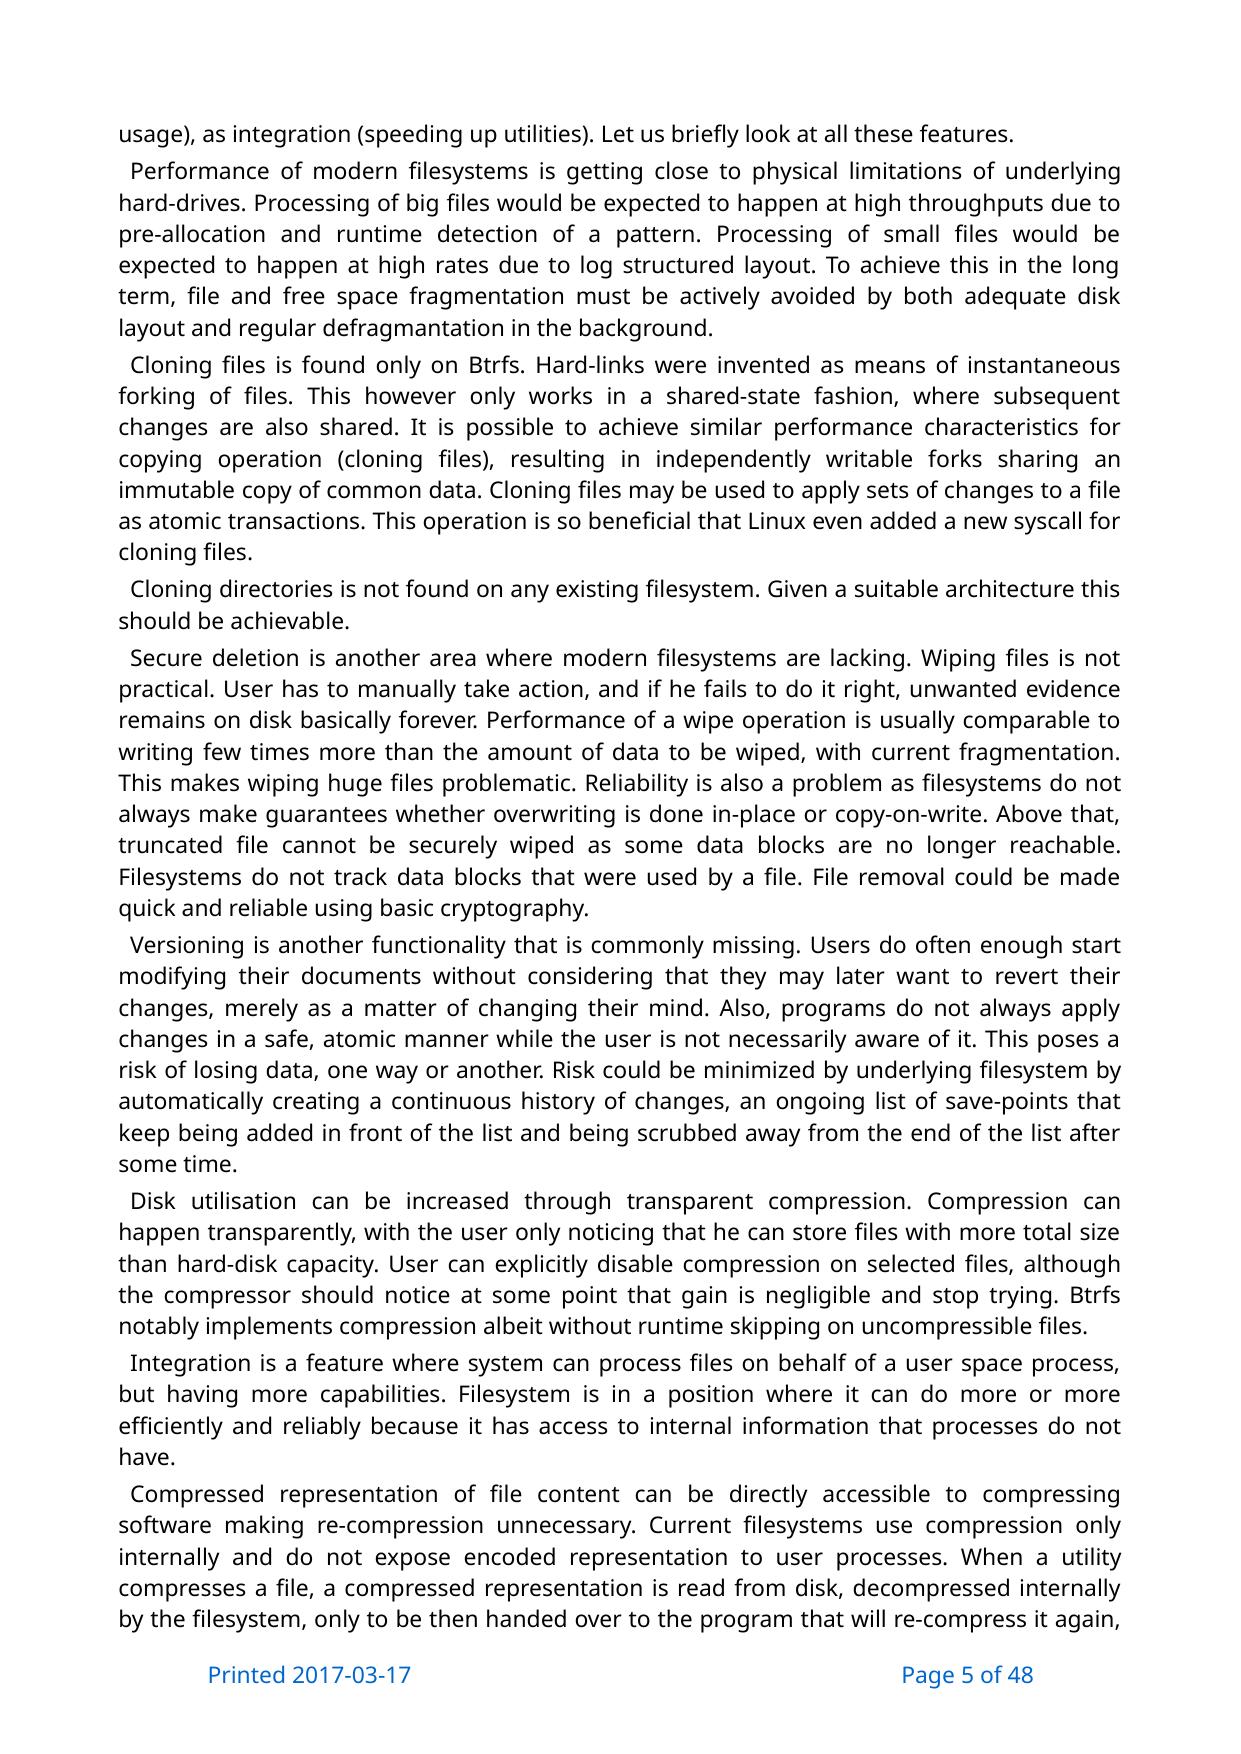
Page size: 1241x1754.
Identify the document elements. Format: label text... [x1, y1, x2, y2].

text Compressed representation of file content can be directly accessible to compressing software making re-compression unnecessary. Current filesystems use compression only internally and do not expose encoded representation to user processes. When a utility compresses a file, a compressed representation is read from disk, decompressed internally by the filesystem, only to be then handed over to the program that will re-compress it again, [118, 1478, 1122, 1634]
text Versioning is another functionality that is commonly missing. Users do often enough start modifying their documents without considering that they may later want to revert their changes, merely as a matter of changing their mind. Also, programs do not always apply changes in a safe, atomic manner while the user is not necessarily aware of it. This poses a risk of losing data, one way or another. Risk could be minimized by underlying filesystem by automatically creating a continuous history of changes, an ongoing list of save-points that keep being added in front of the list and being scrubbed away from the end of the list after some time. [118, 929, 1122, 1179]
text Integration is a feature where system can process files on behalf of a user space process, but having more capabilities. Filesystem is in a position where it can do more or more efficiently and reliably because it has access to internal information that processes do not have. [118, 1347, 1122, 1472]
text Secure deletion is another area where modern filesystems are lacking. Wiping files is not practical. User has to manually take action, and if he fails to do it right, unwanted evidence remains on disk basically forever. Performance of a wipe operation is usually comparable to writing few times more than the amount of data to be wiped, with current fragmentation. This makes wiping huge files problematic. Reliability is also a problem as filesystems do not always make guarantees whether overwriting is done in-place or copy-on-write. Above that, truncated file cannot be securely wiped as some data blocks are no longer reachable. Filesystems do not track data blocks that were used by a file. File removal could be made quick and reliable using basic cryptography. [118, 642, 1122, 923]
text Cloning directories is not found on any existing filesystem. Given a suitable architecture this should be achievable. [118, 573, 1122, 636]
text Cloning files is found only on Btrfs. Hard-links were invented as means of instantaneous forking of files. This however only works in a shared-state fashion, where subsequent changes are also shared. It is possible to achieve similar performance characteristics for copying operation (cloning files), resulting in independently writable forks sharing an immutable copy of common data. Cloning files may be used to apply sets of changes to a file as atomic transactions. This operation is so beneficial that Linux even added a new syscall for cloning files. [118, 349, 1122, 567]
text Performance of modern filesystems is getting close to physical limitations of underlying hard-drives. Processing of big files would be expected to happen at high throughputs due to pre-allocation and runtime detection of a pattern. Processing of small files would be expected to happen at high rates due to log structured layout. To achieve this in the long term, file and free space fragmentation must be actively avoided by both adequate disk layout and regular defragmantation in the background. [118, 155, 1122, 343]
text Disk utilisation can be increased through transparent compression. Compression can happen transparently, with the user only noticing that he can store files with more total size than hard-disk capacity. User can explicitly disable compression on selected files, although the compressor should notice at some point that gain is negligible and stop trying. Btrfs notably implements compression albeit without runtime skipping on uncompressible files. [118, 1185, 1122, 1341]
text usage), as integration (speeding up utilities). Let us briefly look at all these features. [118, 118, 1122, 149]
